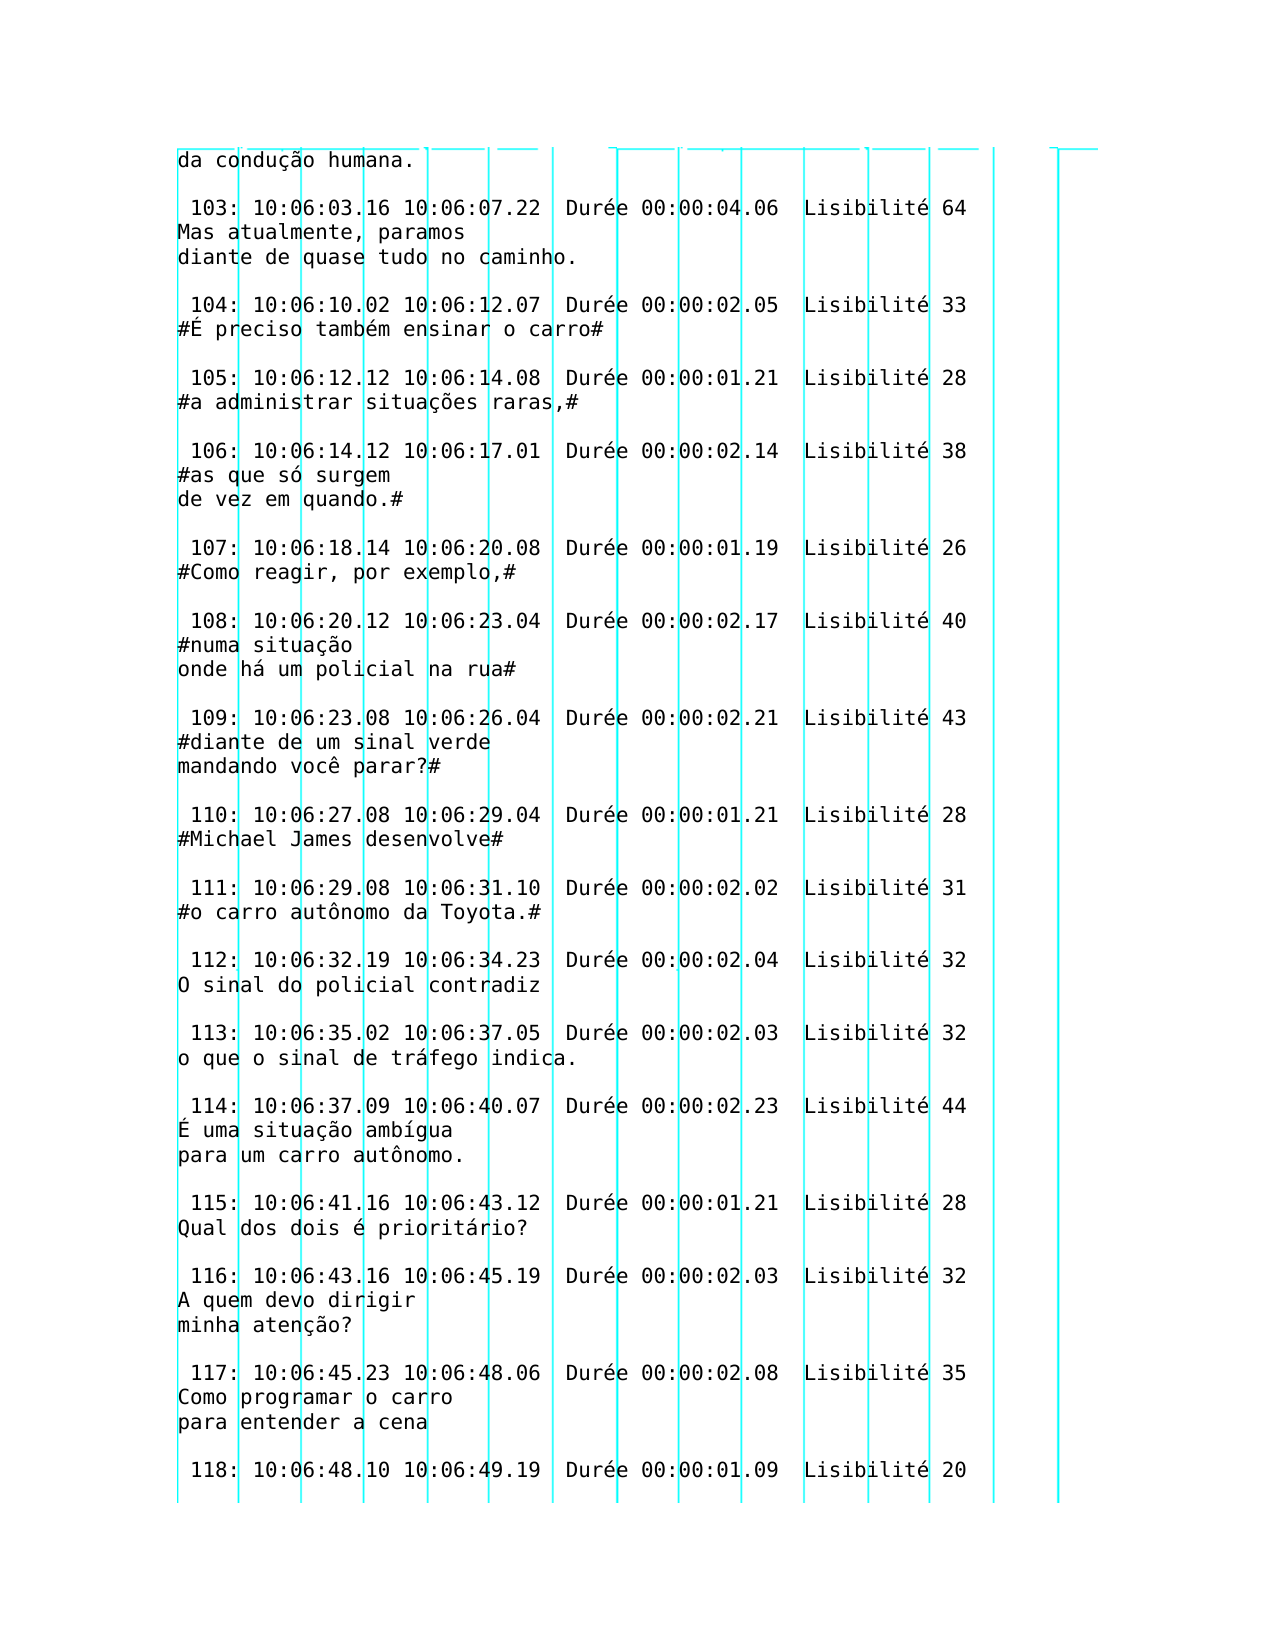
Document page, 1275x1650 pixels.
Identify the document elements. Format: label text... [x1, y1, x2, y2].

picture [177, 1482, 1098, 1503]
text onde há um policial na rua# [177, 657, 1098, 682]
picture [177, 512, 1098, 536]
text 112: 10:06:32.19 10:06:34.23 Durée 00:00:02.04 Lisibilité 32 [177, 948, 1098, 973]
picture [177, 414, 1098, 439]
text 113: 10:06:35.02 10:06:37.05 Durée 00:00:02.03 Lisibilité 32 [177, 1021, 1098, 1046]
picture [177, 1167, 1098, 1191]
picture [177, 1337, 1098, 1361]
text O sinal do policial contradiz [177, 973, 1098, 997]
picture [177, 1070, 1098, 1094]
text 103: 10:06:03.16 10:06:07.22 Durée 00:00:04.06 Lisibilité 64 [177, 196, 1098, 220]
text diante de quase tudo no caminho. [177, 245, 1098, 269]
picture [177, 584, 1098, 609]
text para um carro autônomo. [177, 1143, 1098, 1167]
text 105: 10:06:12.12 10:06:14.08 Durée 00:00:01.21 Lisibilité 28 [177, 366, 1098, 390]
text 108: 10:06:20.12 10:06:23.04 Durée 00:00:02.17 Lisibilité 40 [177, 609, 1098, 633]
text mandando você parar?# [177, 754, 1098, 779]
text É uma situação ambígua [177, 1118, 1098, 1143]
text #Michael James desenvolve# [177, 827, 1098, 851]
text #Como reagir, por exemplo,# [177, 560, 1098, 584]
text #numa situação [177, 633, 1098, 657]
text o que o sinal de tráfego indica. [177, 1046, 1098, 1070]
text #É preciso também ensinar o carro# [177, 317, 1098, 342]
text 110: 10:06:27.08 10:06:29.04 Durée 00:00:01.21 Lisibilité 28 [177, 803, 1098, 827]
text Mas atualmente, paramos [177, 220, 1098, 245]
text de vez em quando.# [177, 487, 1098, 512]
text #as que só surgem [177, 463, 1098, 487]
text 114: 10:06:37.09 10:06:40.07 Durée 00:00:02.23 Lisibilité 44 [177, 1094, 1098, 1118]
picture [177, 851, 1098, 876]
text 111: 10:06:29.08 10:06:31.10 Durée 00:00:02.02 Lisibilité 31 [177, 876, 1098, 900]
text 115: 10:06:41.16 10:06:43.12 Durée 00:00:01.21 Lisibilité 28 [177, 1191, 1098, 1216]
picture [177, 342, 1098, 366]
text #a administrar situações raras,# [177, 390, 1098, 414]
text 109: 10:06:23.08 10:06:26.04 Durée 00:00:02.21 Lisibilité 43 [177, 706, 1098, 730]
text Qual dos dois é prioritário? [177, 1216, 1098, 1240]
picture [177, 997, 1098, 1021]
text para entender a cena [177, 1410, 1098, 1434]
text 107: 10:06:18.14 10:06:20.08 Durée 00:00:01.19 Lisibilité 26 [177, 536, 1098, 560]
text A quem devo dirigir [177, 1288, 1098, 1313]
text 118: 10:06:48.10 10:06:49.19 Durée 00:00:01.09 Lisibilité 20 [177, 1458, 1098, 1482]
text 117: 10:06:45.23 10:06:48.06 Durée 00:00:02.08 Lisibilité 35 [177, 1361, 1098, 1385]
picture [177, 269, 1098, 293]
picture [177, 1240, 1098, 1264]
picture [177, 172, 1098, 196]
text 104: 10:06:10.02 10:06:12.07 Durée 00:00:02.05 Lisibilité 33 [177, 293, 1098, 317]
text 116: 10:06:43.16 10:06:45.19 Durée 00:00:02.03 Lisibilité 32 [177, 1264, 1098, 1288]
text minha atenção? [177, 1313, 1098, 1337]
text da condução humana. [177, 148, 1098, 172]
picture [177, 1434, 1098, 1458]
text #diante de um sinal verde [177, 730, 1098, 754]
text #o carro autônomo da Toyota.# [177, 900, 1098, 924]
picture [177, 779, 1098, 803]
text Como programar o carro [177, 1385, 1098, 1410]
picture [177, 924, 1098, 948]
picture [177, 682, 1098, 706]
text 106: 10:06:14.12 10:06:17.01 Durée 00:00:02.14 Lisibilité 38 [177, 439, 1098, 463]
